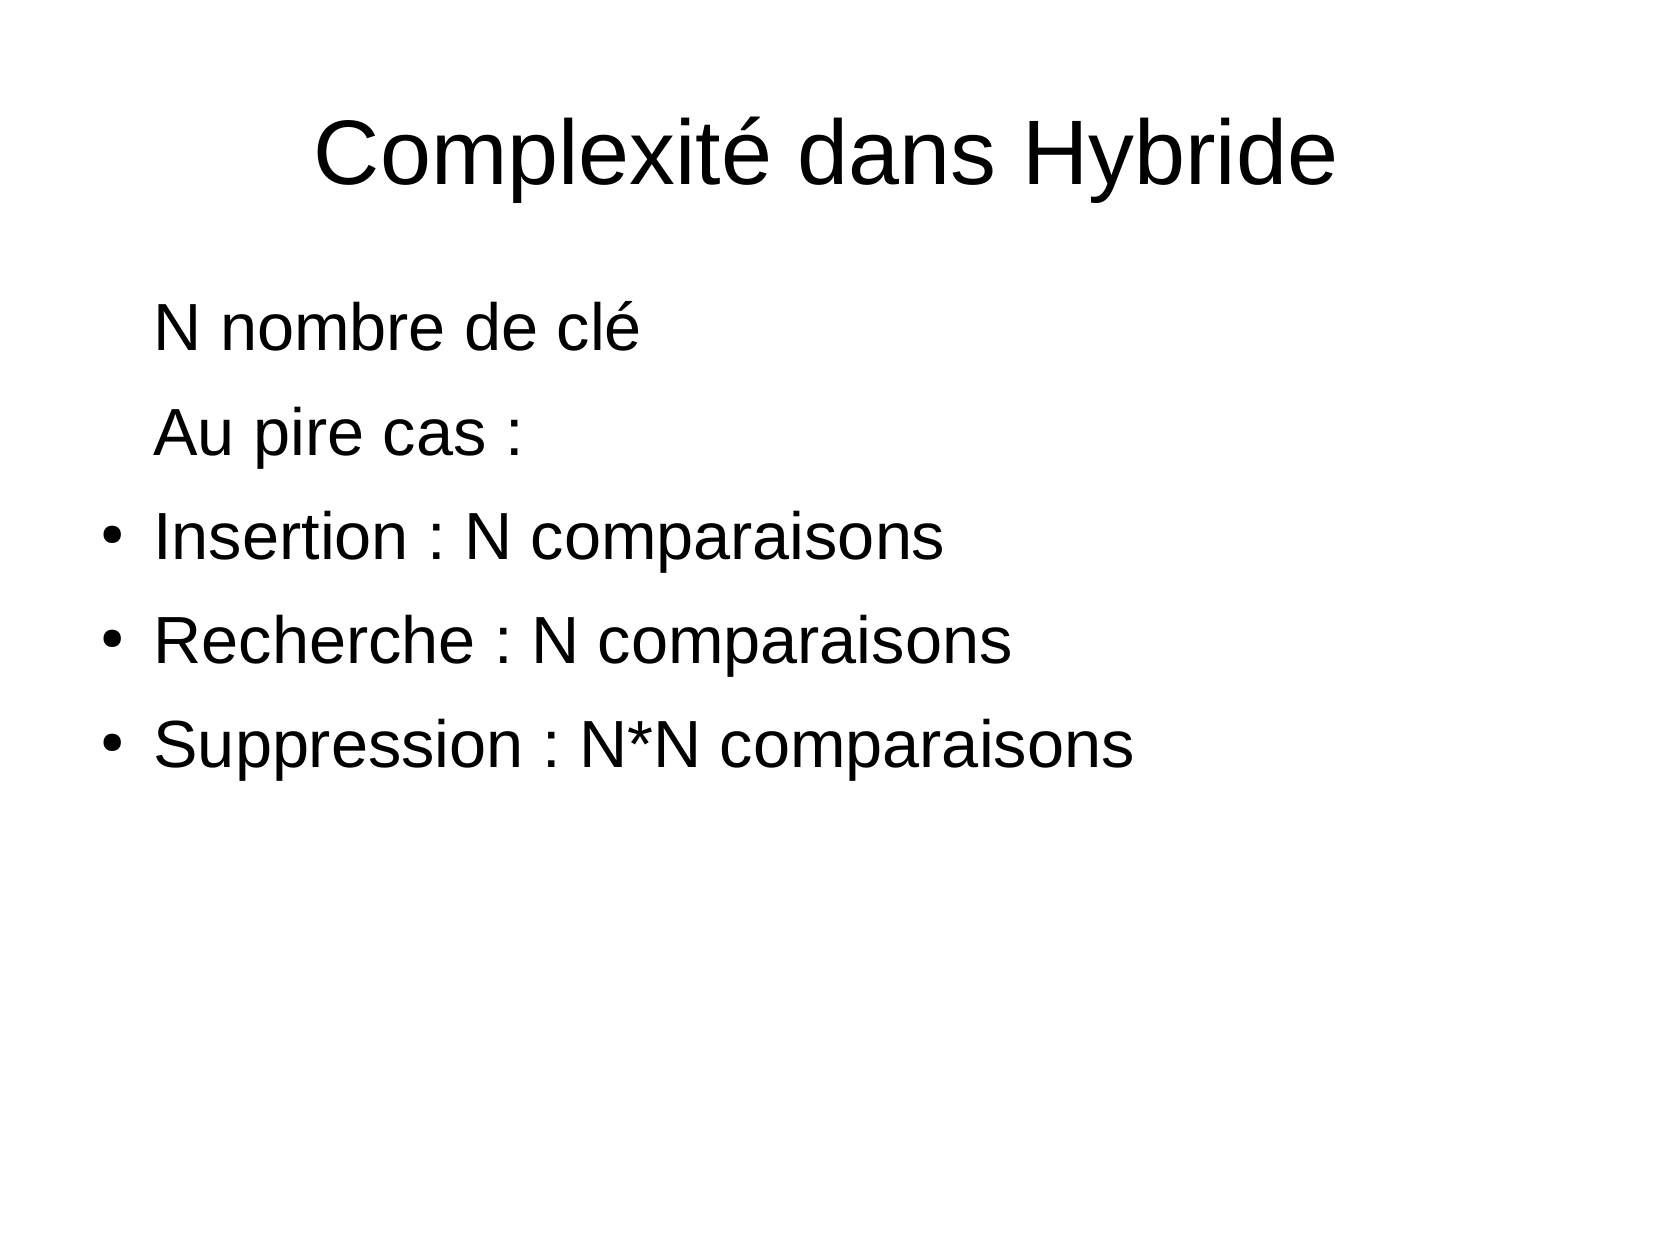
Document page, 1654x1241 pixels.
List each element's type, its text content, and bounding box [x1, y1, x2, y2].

title Complexité dans Hybride [82, 49, 1571, 257]
list N nombre de clé Au pire cas : Insertion : N comparaisons Recherche : N comparaisons Suppression : N*N comparaisons [82, 290, 1571, 1010]
